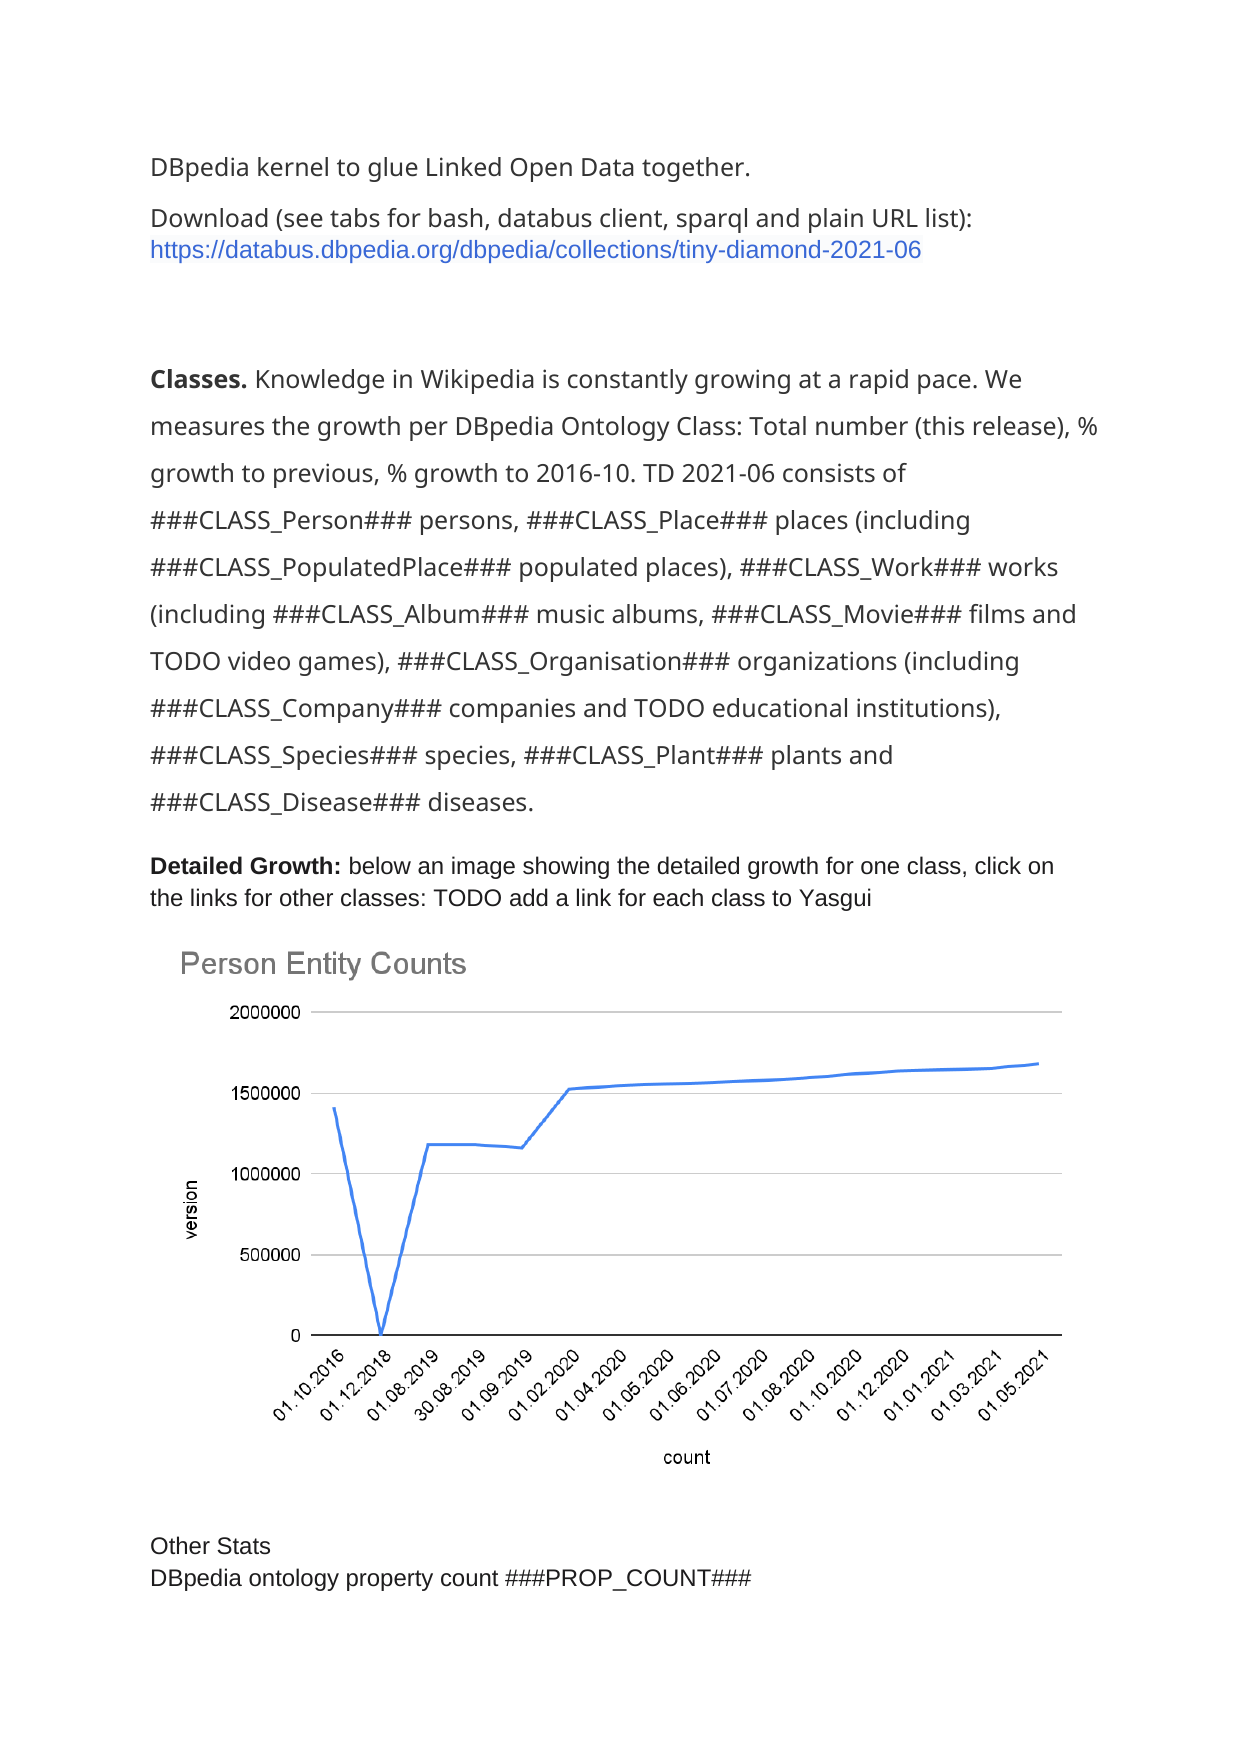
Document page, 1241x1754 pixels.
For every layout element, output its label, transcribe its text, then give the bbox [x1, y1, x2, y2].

picture [150, 915, 1091, 1497]
text Classes. Knowledge in Wikipedia is constantly growing at a rapid pace. We measures the growth per DBpedia Ontology Class: Total number (this release), % growth to previous, % growth to 2016-10. TD 2021-06 consists of ###CLASS_Person### persons, ###CLASS_Place### places (including ###CLASS_PopulatedPlace### populated places), ###CLASS_Work### works (including ###CLASS_Album### music albums, ###CLASS_Movie### films and TODO video games), ###CLASS_Organisation### organizations (including ###CLASS_Company### companies and TODO educational institutions), ###CLASS_Species### species, ###CLASS_Plant### plants and ###CLASS_Disease### diseases. [150, 361, 1113, 818]
text Download (see tabs for bash, databus client, sparql and plain URL list): https://databus.dbpedia.org/dbpedia/collections/tiny-diamond-2021-06 [150, 201, 1090, 263]
text Other Stats [150, 1532, 1090, 1560]
text DBpedia kernel to glue Linked Open Data together. [150, 150, 1090, 184]
text DBpedia ontology property count ###PROP_COUNT### [150, 1564, 1090, 1591]
text Detailed Growth: below an image showing the detailed growth for one class, click on the links for other classes: TODO add a link for each class to Yasgui [150, 852, 1090, 911]
